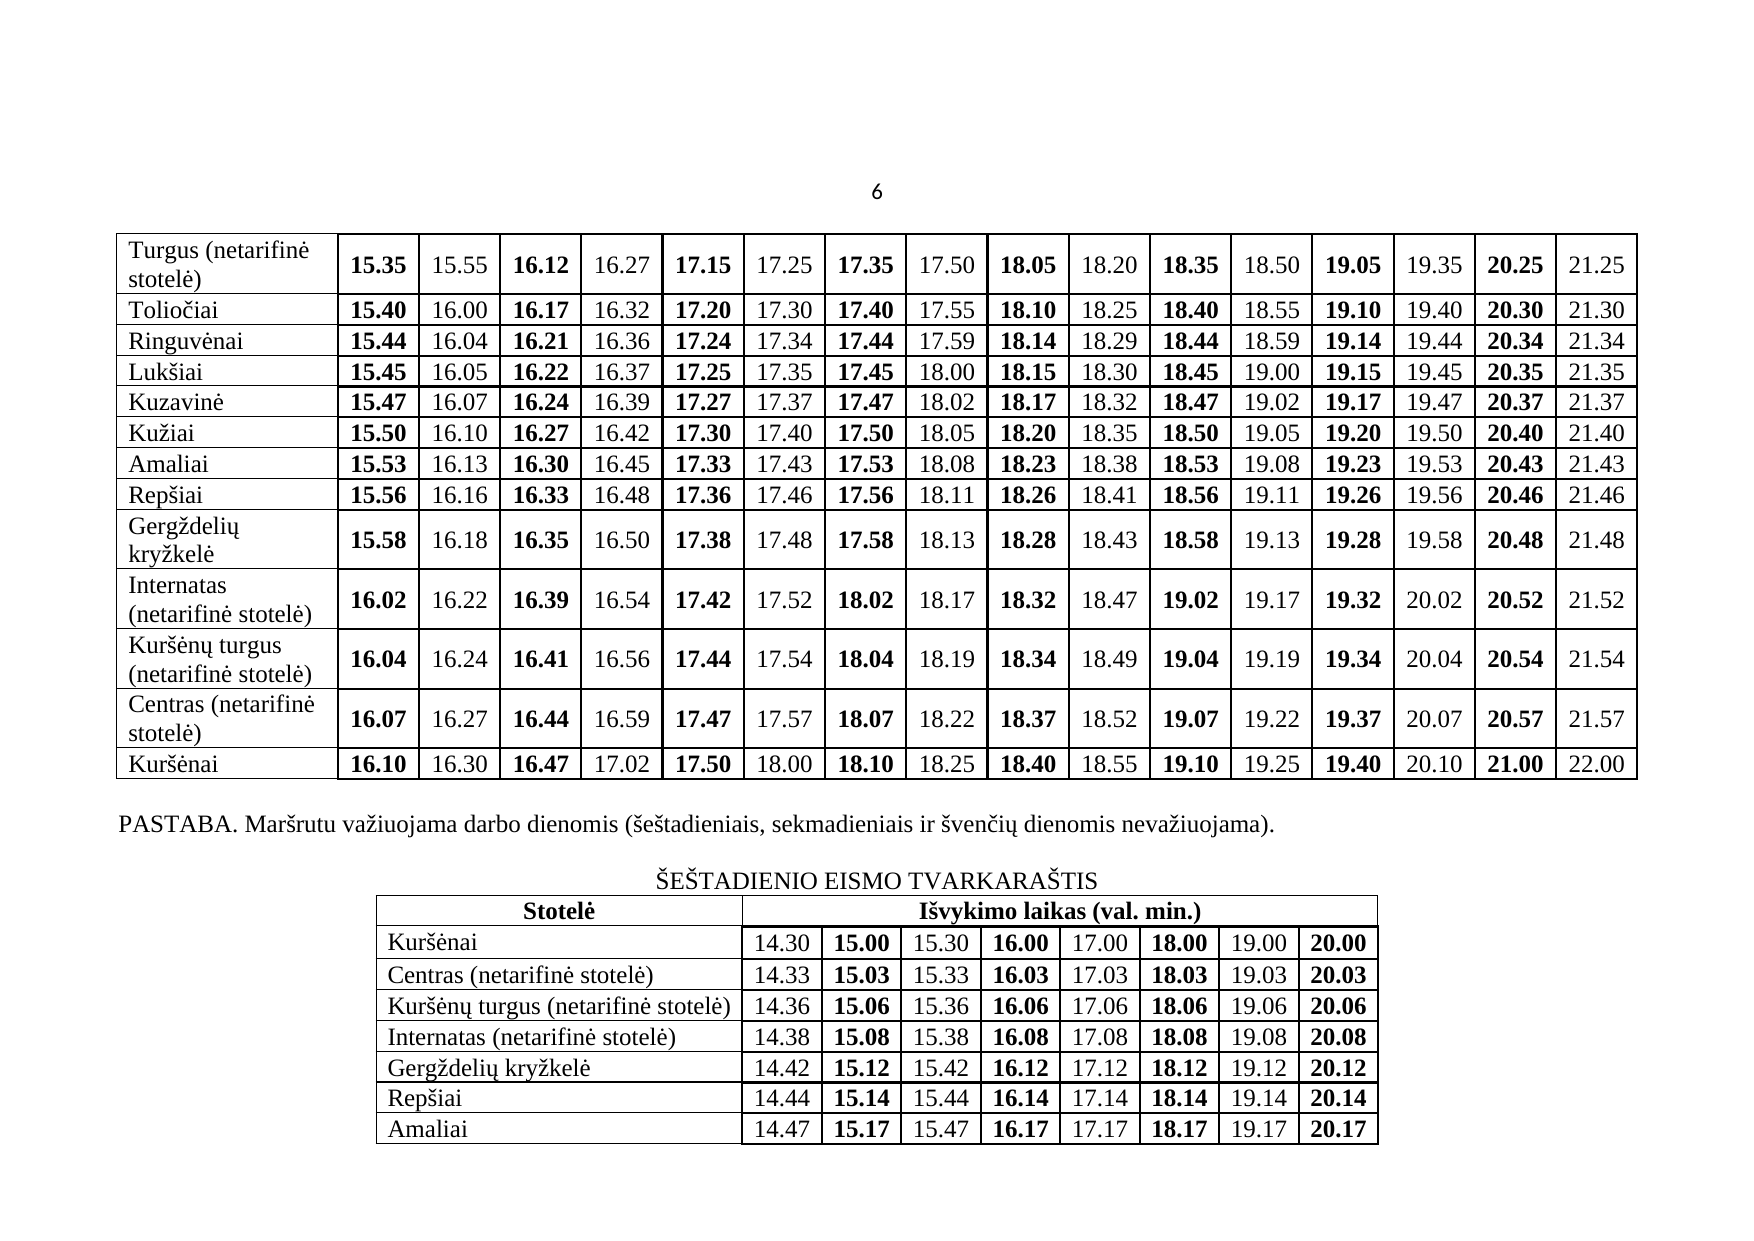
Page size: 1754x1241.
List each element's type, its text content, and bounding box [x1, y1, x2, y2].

table_cell 17.20 [664, 295, 743, 324]
table_cell 18.47 [1151, 388, 1230, 416]
table_cell 17.54 [745, 630, 824, 687]
table_cell 21.43 [1557, 449, 1636, 478]
table_cell 18.41 [1070, 480, 1149, 509]
table_cell Gergždelių kryžkelė [377, 1052, 741, 1081]
table_cell 17.48 [745, 511, 824, 568]
table_cell 15.17 [823, 1114, 900, 1143]
table_cell 17.50 [664, 749, 743, 778]
table_cell 21.30 [1557, 295, 1636, 324]
table_cell 16.54 [582, 570, 661, 628]
table_cell 15.58 [339, 511, 418, 568]
table_cell 17.00 [1061, 928, 1139, 958]
table_cell 18.35 [1151, 235, 1230, 293]
table_cell 21.48 [1557, 511, 1636, 568]
table_cell 15.08 [823, 1022, 900, 1051]
table_cell 16.07 [420, 388, 499, 416]
table_cell 19.12 [1220, 1053, 1298, 1081]
table_cell 17.38 [664, 511, 743, 568]
table_cell 19.02 [1232, 388, 1311, 416]
table_cell 18.34 [989, 630, 1068, 687]
table_cell 18.26 [989, 480, 1068, 509]
table_cell 17.57 [745, 690, 824, 747]
table_cell 20.34 [1476, 326, 1555, 354]
table_cell 15.42 [902, 1053, 980, 1081]
table_cell 16.59 [582, 690, 661, 747]
table_cell 15.44 [339, 326, 418, 354]
table_cell 22.00 [1557, 749, 1636, 778]
table_cell 18.38 [1070, 449, 1149, 478]
table_cell Lukšiai [117, 356, 337, 385]
table_cell 19.00 [1232, 357, 1311, 385]
table_cell 17.36 [664, 480, 743, 509]
table_cell 19.37 [1313, 690, 1393, 747]
table_cell 16.02 [339, 570, 418, 628]
table_cell 16.14 [982, 1084, 1059, 1112]
table_cell 19.47 [1395, 388, 1474, 416]
table_header Stotelė [377, 896, 742, 925]
table_cell 17.44 [664, 630, 743, 687]
table_cell 18.20 [1070, 235, 1149, 293]
table_cell 16.44 [501, 690, 580, 747]
table_cell 18.55 [1070, 749, 1149, 778]
table_cell 18.30 [1070, 357, 1149, 385]
table_header Išvykimo laikas (val. min.) [743, 896, 1377, 925]
table_cell 18.00 [907, 357, 986, 385]
table_cell 14.36 [743, 991, 821, 1020]
table_cell 16.18 [420, 511, 499, 568]
table_cell 16.22 [501, 357, 580, 385]
table_cell 20.12 [1300, 1053, 1377, 1081]
table_cell 15.47 [339, 388, 418, 416]
table_cell Centras (netarifinė stotelė) [117, 689, 337, 747]
table_cell 14.30 [743, 928, 821, 958]
table_cell 16.24 [420, 630, 499, 687]
table_cell Amaliai [117, 448, 337, 478]
table_cell 16.22 [420, 570, 499, 628]
table_cell Centras (netarifinė stotelė) [377, 959, 741, 989]
table_cell 16.00 [982, 928, 1059, 958]
table_cell 18.52 [1070, 690, 1149, 747]
table_cell 18.50 [1232, 235, 1311, 293]
table_cell 18.10 [989, 295, 1068, 324]
table_cell 16.12 [501, 235, 580, 293]
table_cell 17.58 [826, 511, 905, 568]
table_cell 19.56 [1395, 480, 1474, 509]
table_cell 17.47 [826, 388, 905, 416]
table_cell 16.24 [501, 388, 580, 416]
table_cell 17.24 [664, 326, 743, 354]
table_cell 18.47 [1070, 570, 1149, 628]
table_cell 18.59 [1232, 326, 1311, 354]
table_cell 20.14 [1300, 1084, 1377, 1112]
table_cell 15.56 [339, 480, 418, 509]
text ŠEŠTADIENIO EISMO TVARKARAŠTIS [118, 866, 1636, 895]
table_cell 20.46 [1476, 480, 1555, 509]
table_cell 20.37 [1476, 388, 1555, 416]
table_cell 17.50 [826, 418, 905, 447]
table_cell 18.43 [1070, 511, 1149, 568]
table_cell 18.00 [745, 749, 824, 778]
table_cell 18.28 [989, 511, 1068, 568]
table_cell 15.45 [339, 357, 418, 385]
table_cell 16.27 [501, 418, 580, 447]
table_cell 19.03 [1220, 960, 1298, 989]
table_cell 16.36 [582, 326, 661, 354]
table_cell 16.00 [420, 295, 499, 324]
table_cell 17.40 [826, 295, 905, 324]
table_cell 17.35 [826, 235, 905, 293]
table_cell 20.52 [1476, 570, 1555, 628]
table_cell 17.52 [745, 570, 824, 628]
table_cell 16.03 [982, 960, 1059, 989]
table_cell Repšiai [117, 479, 337, 509]
table_cell Internatas (netarifinė stotelė) [377, 1021, 741, 1051]
table_cell 18.25 [907, 749, 986, 778]
table_cell 19.10 [1313, 295, 1393, 324]
table_cell 20.04 [1395, 630, 1474, 687]
table_cell 19.34 [1313, 630, 1393, 687]
table_cell 19.20 [1313, 418, 1393, 447]
table_cell Turgus (netarifinė stotelė) [117, 234, 337, 293]
table_cell 21.34 [1557, 326, 1636, 354]
table_cell 17.56 [826, 480, 905, 509]
table_cell 18.15 [989, 357, 1068, 385]
table_cell 16.37 [582, 357, 661, 385]
table_cell 16.39 [582, 388, 661, 416]
table_cell 16.10 [420, 418, 499, 447]
table_cell 16.30 [501, 449, 580, 478]
table_cell 19.32 [1313, 570, 1393, 628]
table_cell 17.47 [664, 690, 743, 747]
table_cell 18.05 [907, 418, 986, 447]
table_cell 20.02 [1395, 570, 1474, 628]
table_cell 21.46 [1557, 480, 1636, 509]
table_cell 15.30 [902, 928, 980, 958]
table_cell 19.04 [1151, 630, 1230, 687]
table_cell Kuzavinė [117, 386, 337, 416]
table_cell 18.08 [1141, 1022, 1218, 1051]
table_cell 20.57 [1476, 690, 1555, 747]
table_cell 19.06 [1220, 991, 1298, 1020]
table_cell 16.41 [501, 630, 580, 687]
table_cell Kuršėnų turgus (netarifinė stotelė) [117, 629, 337, 687]
table_cell 17.45 [826, 357, 905, 385]
table_cell 17.12 [1061, 1053, 1139, 1081]
table_cell 18.11 [907, 480, 986, 509]
table_cell Amaliai [377, 1113, 741, 1143]
table_cell 15.06 [823, 991, 900, 1020]
table_cell 18.19 [907, 630, 986, 687]
table_cell 16.35 [501, 511, 580, 568]
table_cell 19.58 [1395, 511, 1474, 568]
table_cell 19.28 [1313, 511, 1393, 568]
table_cell 19.14 [1313, 326, 1393, 354]
table_cell 19.07 [1151, 690, 1230, 747]
table_cell Kuršėnai [117, 748, 337, 778]
table_cell Kuršėnų turgus (netarifinė stotelė) [377, 990, 741, 1020]
table_cell 16.27 [420, 690, 499, 747]
table_cell 20.40 [1476, 418, 1555, 447]
table_cell 19.53 [1395, 449, 1474, 478]
table_cell 17.55 [907, 295, 986, 324]
table_cell 16.50 [582, 511, 661, 568]
table_cell 18.37 [989, 690, 1068, 747]
table_cell 17.08 [1061, 1022, 1139, 1051]
table_cell 20.17 [1300, 1114, 1377, 1143]
table_cell Gergždelių kryžkelė [117, 510, 337, 568]
table_cell 16.27 [582, 235, 661, 293]
table_cell 18.14 [989, 326, 1068, 354]
table_cell 16.33 [501, 480, 580, 509]
table_cell 18.20 [989, 418, 1068, 447]
table_cell Ringuvėnai [117, 325, 337, 354]
table_cell 16.56 [582, 630, 661, 687]
table_cell 19.08 [1232, 449, 1311, 478]
table_cell Internatas (netarifinė stotelė) [117, 569, 337, 628]
table_cell 19.11 [1232, 480, 1311, 509]
table_cell 21.35 [1557, 357, 1636, 385]
table_cell 15.47 [902, 1114, 980, 1143]
table_cell 20.54 [1476, 630, 1555, 687]
table_cell 20.03 [1300, 960, 1377, 989]
table_cell 19.35 [1395, 235, 1474, 293]
table_cell 21.57 [1557, 690, 1636, 747]
table_cell 16.17 [501, 295, 580, 324]
table_cell 19.17 [1220, 1114, 1298, 1143]
table_cell 16.42 [582, 418, 661, 447]
table_cell 18.32 [989, 570, 1068, 628]
table_cell 17.27 [664, 388, 743, 416]
table_cell 20.43 [1476, 449, 1555, 478]
table_cell 17.30 [745, 295, 824, 324]
table_cell 19.22 [1232, 690, 1311, 747]
table_cell 18.53 [1151, 449, 1230, 478]
table_cell 18.03 [1141, 960, 1218, 989]
table_cell 16.21 [501, 326, 580, 354]
table_cell 18.25 [1070, 295, 1149, 324]
table_cell 15.36 [902, 991, 980, 1020]
table_cell 18.17 [1141, 1114, 1218, 1143]
table_cell 21.00 [1476, 749, 1555, 778]
table_cell 16.05 [420, 357, 499, 385]
table_cell 19.45 [1395, 357, 1474, 385]
table_cell 14.33 [743, 960, 821, 989]
table_cell 19.40 [1395, 295, 1474, 324]
table_cell 19.14 [1220, 1084, 1298, 1112]
table_cell 17.44 [826, 326, 905, 354]
table_cell Toliočiai [117, 294, 337, 324]
table_cell 19.17 [1313, 388, 1393, 416]
table_cell 16.12 [982, 1053, 1059, 1081]
table_cell 17.14 [1061, 1084, 1139, 1112]
table_cell 19.10 [1151, 749, 1230, 778]
table_cell 18.44 [1151, 326, 1230, 354]
table_cell 18.40 [989, 749, 1068, 778]
table_cell 18.45 [1151, 357, 1230, 385]
table_cell 16.39 [501, 570, 580, 628]
table_cell 15.14 [823, 1084, 900, 1112]
table_cell 18.35 [1070, 418, 1149, 447]
table_cell 18.56 [1151, 480, 1230, 509]
table_cell 18.17 [907, 570, 986, 628]
table_cell 16.17 [982, 1114, 1059, 1143]
table_cell 19.25 [1232, 749, 1311, 778]
table_cell 17.46 [745, 480, 824, 509]
table_cell 16.16 [420, 480, 499, 509]
table_cell 21.52 [1557, 570, 1636, 628]
table_cell 15.53 [339, 449, 418, 478]
table_cell 16.45 [582, 449, 661, 478]
table_cell 18.58 [1151, 511, 1230, 568]
table_cell 18.17 [989, 388, 1068, 416]
table_cell 19.08 [1220, 1022, 1298, 1051]
table_cell 19.26 [1313, 480, 1393, 509]
table_cell 17.33 [664, 449, 743, 478]
table_cell 17.59 [907, 326, 986, 354]
table_cell 16.06 [982, 991, 1059, 1020]
table_cell 18.22 [907, 690, 986, 747]
table_cell 16.13 [420, 449, 499, 478]
table_cell 17.30 [664, 418, 743, 447]
table_cell 18.10 [826, 749, 905, 778]
table_cell 18.07 [826, 690, 905, 747]
table_cell 18.14 [1141, 1084, 1218, 1112]
table_cell 18.40 [1151, 295, 1230, 324]
table_cell Kužiai [117, 417, 337, 447]
table_cell 19.02 [1151, 570, 1230, 628]
table_cell 20.48 [1476, 511, 1555, 568]
table_cell 19.44 [1395, 326, 1474, 354]
table_cell 19.19 [1232, 630, 1311, 687]
table_cell 17.34 [745, 326, 824, 354]
table_cell 14.38 [743, 1022, 821, 1051]
table_cell 20.30 [1476, 295, 1555, 324]
table_cell 17.40 [745, 418, 824, 447]
table_cell 20.06 [1300, 991, 1377, 1020]
table_cell Kuršėnai [377, 926, 741, 958]
table_cell 17.02 [582, 749, 661, 778]
table_cell 20.35 [1476, 357, 1555, 385]
table_cell 19.17 [1232, 570, 1311, 628]
table_cell 18.50 [1151, 418, 1230, 447]
table_cell 17.25 [745, 235, 824, 293]
table_cell 15.38 [902, 1022, 980, 1051]
table_cell 18.13 [907, 511, 986, 568]
table_cell 15.35 [339, 235, 418, 293]
table_cell 15.00 [823, 928, 900, 958]
table_cell 19.05 [1232, 418, 1311, 447]
table_cell 20.07 [1395, 690, 1474, 747]
table_cell 18.49 [1070, 630, 1149, 687]
table_cell 16.47 [501, 749, 580, 778]
table_cell 19.00 [1220, 928, 1298, 958]
table_cell 18.05 [989, 235, 1068, 293]
table_cell 15.03 [823, 960, 900, 989]
table_cell 19.05 [1313, 235, 1393, 293]
table_cell 16.04 [420, 326, 499, 354]
table_cell 18.08 [907, 449, 986, 478]
table_cell 18.29 [1070, 326, 1149, 354]
table_cell 17.25 [664, 357, 743, 385]
table_cell 21.54 [1557, 630, 1636, 687]
table_cell 18.02 [826, 570, 905, 628]
table_cell 21.37 [1557, 388, 1636, 416]
table_cell 18.06 [1141, 991, 1218, 1020]
table_cell 20.10 [1395, 749, 1474, 778]
table_cell 17.15 [664, 235, 743, 293]
table_cell 20.08 [1300, 1022, 1377, 1051]
table_cell 19.23 [1313, 449, 1393, 478]
table_cell 14.42 [743, 1053, 821, 1081]
table_cell 15.40 [339, 295, 418, 324]
table_cell 17.50 [907, 235, 986, 293]
table_cell Repšiai [377, 1083, 741, 1112]
table_cell 21.25 [1557, 235, 1636, 293]
table_cell 15.55 [420, 235, 499, 293]
table_cell 15.12 [823, 1053, 900, 1081]
table_cell 16.48 [582, 480, 661, 509]
table_cell 17.35 [745, 357, 824, 385]
table_cell 17.42 [664, 570, 743, 628]
table_cell 16.32 [582, 295, 661, 324]
table_cell 17.06 [1061, 991, 1139, 1020]
table_cell 19.40 [1313, 749, 1393, 778]
table_cell 18.32 [1070, 388, 1149, 416]
table_cell 18.04 [826, 630, 905, 687]
table_cell 15.50 [339, 418, 418, 447]
table_cell 19.13 [1232, 511, 1311, 568]
table_cell 14.44 [743, 1084, 821, 1112]
table_cell 17.17 [1061, 1114, 1139, 1143]
table_cell 17.37 [745, 388, 824, 416]
table_cell 18.00 [1141, 928, 1218, 958]
table_cell 16.07 [339, 690, 418, 747]
table_cell 20.25 [1476, 235, 1555, 293]
table_cell 21.40 [1557, 418, 1636, 447]
table_cell 17.43 [745, 449, 824, 478]
table_cell 15.33 [902, 960, 980, 989]
table_cell 17.03 [1061, 960, 1139, 989]
table_cell 15.44 [902, 1084, 980, 1112]
table_cell 17.53 [826, 449, 905, 478]
table_cell 19.15 [1313, 357, 1393, 385]
table_cell 16.30 [420, 749, 499, 778]
table_cell 16.04 [339, 630, 418, 687]
text PASTABA. Maršrutu važiuojama darbo dienomis (šeštadieniais, sekmadieniais ir švenčių dienomis nevažiuojama). [118, 809, 1636, 837]
table_cell 20.00 [1300, 928, 1377, 958]
table_cell 18.23 [989, 449, 1068, 478]
table_cell 19.50 [1395, 418, 1474, 447]
table_cell 18.12 [1141, 1053, 1218, 1081]
table_cell 18.55 [1232, 295, 1311, 324]
table_cell 14.47 [743, 1114, 821, 1143]
table_cell 16.10 [339, 749, 418, 778]
table_cell 18.02 [907, 388, 986, 416]
table_cell 16.08 [982, 1022, 1059, 1051]
